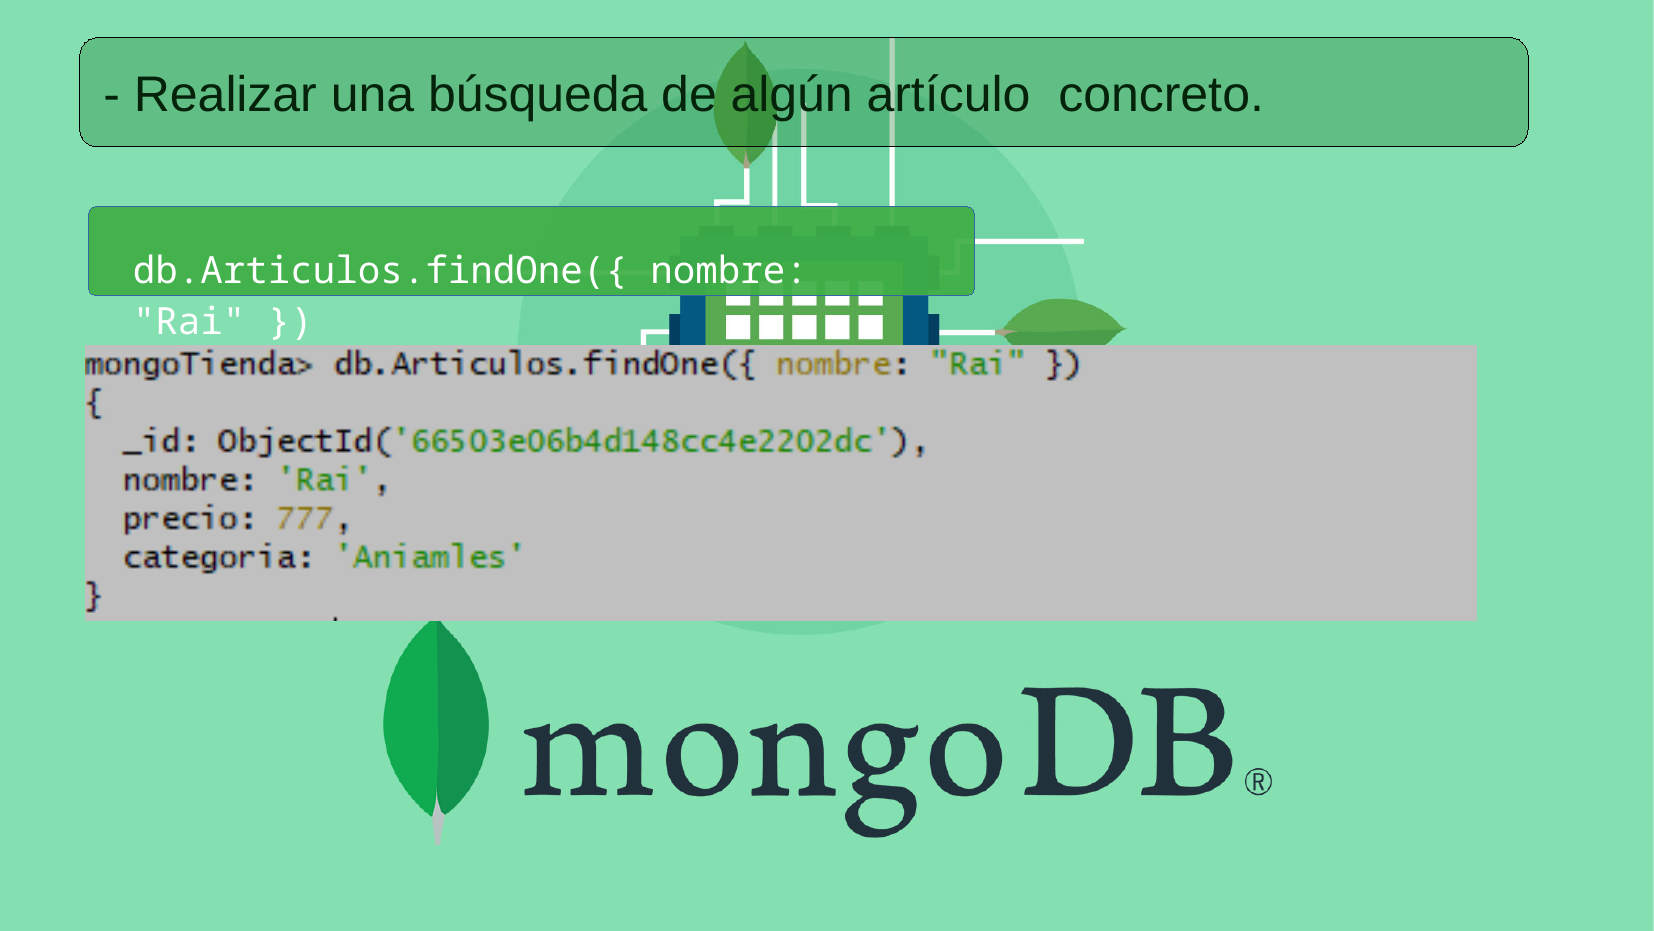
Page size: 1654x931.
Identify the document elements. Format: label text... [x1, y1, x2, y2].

picture [0, 0, 1654, 931]
text_box [88, 206, 975, 296]
text_box [79, 37, 1529, 147]
text_box db.Articulos.findOne({ nombre: "Rai" }) [118, 236, 1004, 296]
text_box - Realizar una búsqueda de algún artículo concreto. [88, 59, 1595, 207]
